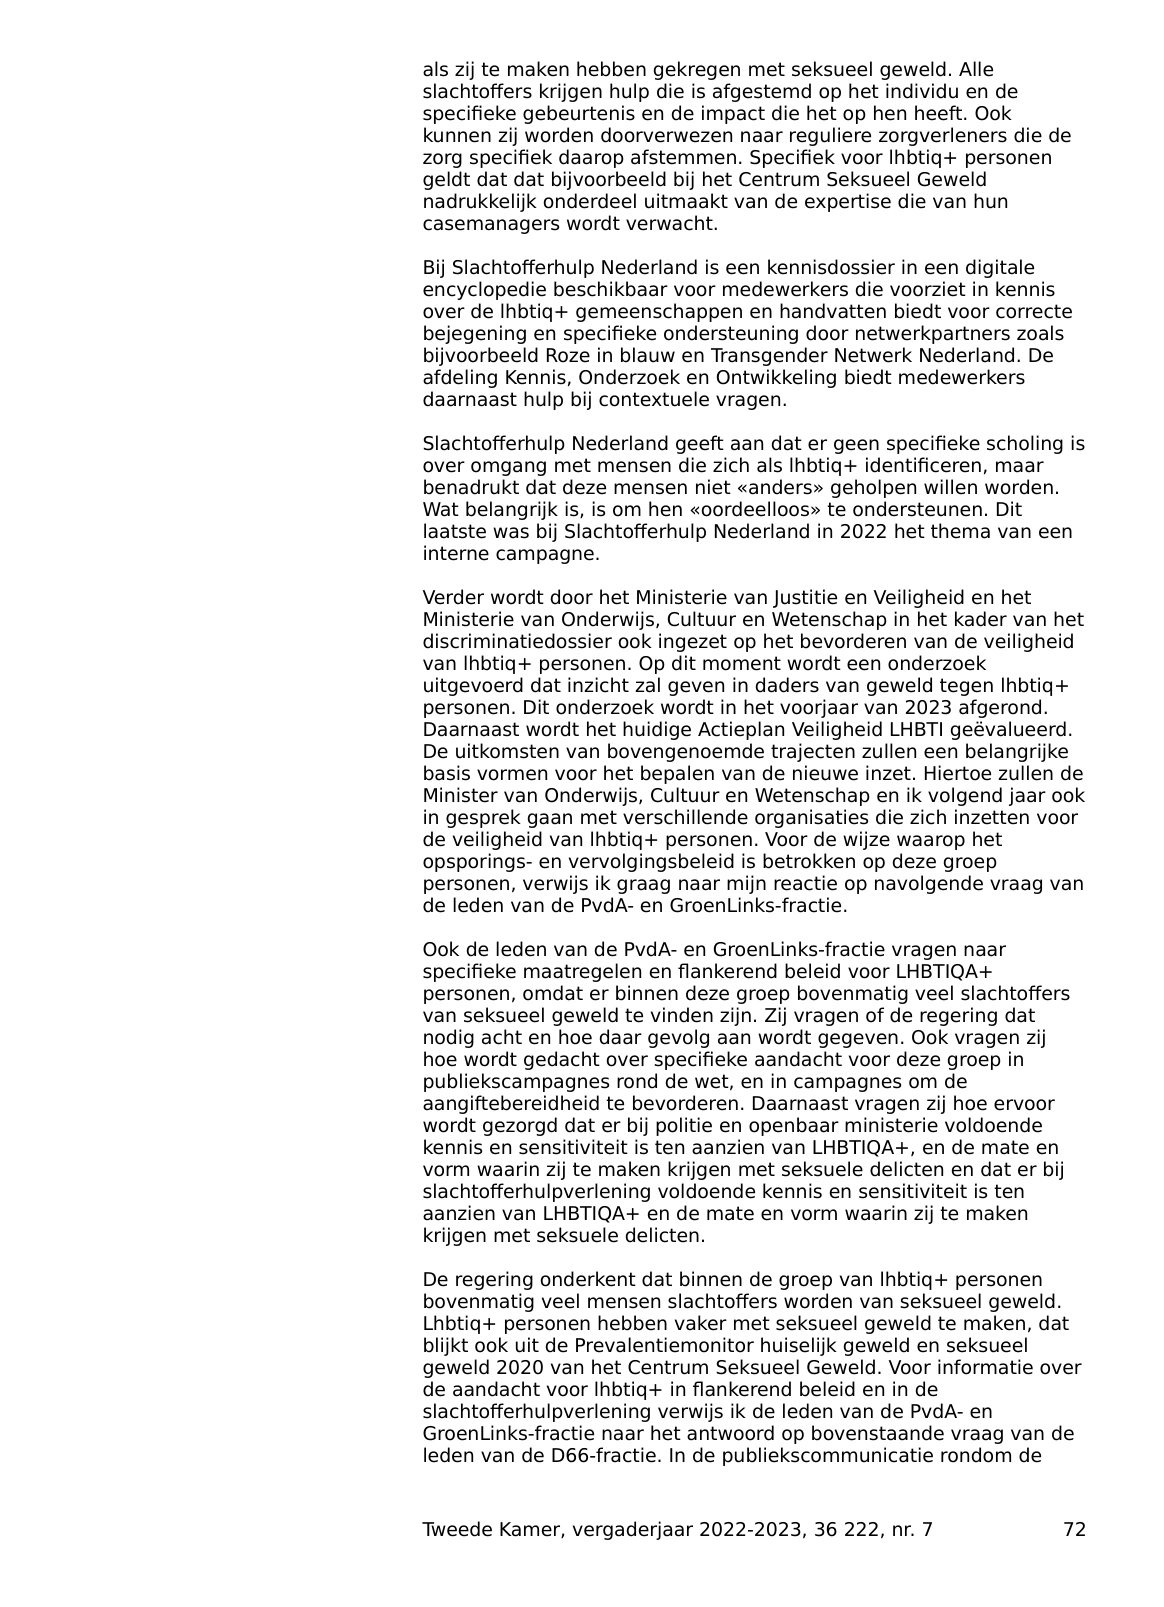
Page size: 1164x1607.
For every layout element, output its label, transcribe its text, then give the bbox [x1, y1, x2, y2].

text De regering onderkent dat binnen de groep van lhbtiq+ personen bovenmatig veel mensen slachtoffers worden van seksueel geweld. Lhbtiq+ personen hebben vaker met seksueel geweld te maken, dat blijkt ook uit de Prevalentiemonitor huiselijk geweld en seksueel geweld 2020 van het Centrum Seksueel Geweld. Voor informatie over de aandacht voor lhbtiq+ in flankerend beleid en in de slachtofferhulpverlening verwijs ik de leden van de PvdA- en GroenLinks-fractie naar het antwoord op bovenstaande vraag van de leden van de D66-fractie. In de publiekscommunicatie rondom de [422, 1269, 1087, 1467]
text Ook de leden van de PvdA- en GroenLinks-fractie vragen naar specifieke maatregelen en flankerend beleid voor LHBTIQA+ personen, omdat er binnen deze groep bovenmatig veel slachtoffers van seksueel geweld te vinden zijn. Zij vragen of de regering dat nodig acht en hoe daar gevolg aan wordt gegeven. Ook vragen zij hoe wordt gedacht over specifieke aandacht voor deze groep in publiekscampagnes rond de wet, en in campagnes om de aangiftebereidheid te bevorderen. Daarnaast vragen zij hoe ervoor wordt gezorgd dat er bij politie en openbaar ministerie voldoende kennis en sensitiviteit is ten aanzien van LHBTIQA+, en de mate en vorm waarin zij te maken krijgen met seksuele delicten en dat er bij slachtofferhulpverlening voldoende kennis en sensitiviteit is ten aanzien van LHBTIQA+ en de mate en vorm waarin zij te maken krijgen met seksuele delicten. [422, 939, 1087, 1247]
text Slachtofferhulp Nederland geeft aan dat er geen specifieke scholing is over omgang met mensen die zich als lhbtiq+ identificeren, maar benadrukt dat deze mensen niet «anders» geholpen willen worden. Wat belangrijk is, is om hen «oordeelloos» te ondersteunen. Dit laatste was bij Slachtofferhulp Nederland in 2022 het thema van een interne campagne. [422, 433, 1087, 565]
text Bij Slachtofferhulp Nederland is een kennisdossier in een digitale encyclopedie beschikbaar voor medewerkers die voorziet in kennis over de lhbtiq+ gemeenschappen en handvatten biedt voor correcte bejegening en specifieke ondersteuning door netwerkpartners zoals bijvoorbeeld Roze in blauw en Transgender Netwerk Nederland. De afdeling Kennis, Onderzoek en Ontwikkeling biedt medewerkers daarnaast hulp bij contextuele vragen. [422, 257, 1087, 411]
text als zij te maken hebben gekregen met seksueel geweld. Alle slachtoffers krijgen hulp die is afgestemd op het individu en de specifieke gebeurtenis en de impact die het op hen heeft. Ook kunnen zij worden doorverwezen naar reguliere zorgverleners die de zorg specifiek daarop afstemmen. Specifiek voor lhbtiq+ personen geldt dat dat bijvoorbeeld bij het Centrum Seksueel Geweld nadrukkelijk onderdeel uitmaakt van de expertise die van hun casemanagers wordt verwacht. [422, 59, 1087, 235]
text Verder wordt door het Ministerie van Justitie en Veiligheid en het Ministerie van Onderwijs, Cultuur en Wetenschap in het kader van het discriminatiedossier ook ingezet op het bevorderen van de veiligheid van lhbtiq+ personen. Op dit moment wordt een onderzoek uitgevoerd dat inzicht zal geven in daders van geweld tegen lhbtiq+ personen. Dit onderzoek wordt in het voorjaar van 2023 afgerond. Daarnaast wordt het huidige Actieplan Veiligheid LHBTI geëvalueerd. De uitkomsten van bovengenoemde trajecten zullen een belangrijke basis vormen voor het bepalen van de nieuwe inzet. Hiertoe zullen de Minister van Onderwijs, Cultuur en Wetenschap en ik volgend jaar ook in gesprek gaan met verschillende organisaties die zich inzetten voor de veiligheid van lhbtiq+ personen. Voor de wijze waarop het opsporings- en vervolgingsbeleid is betrokken op deze groep personen, verwijs ik graag naar mijn reactie op navolgende vraag van de leden van de PvdA- en GroenLinks-fractie. [422, 587, 1087, 917]
